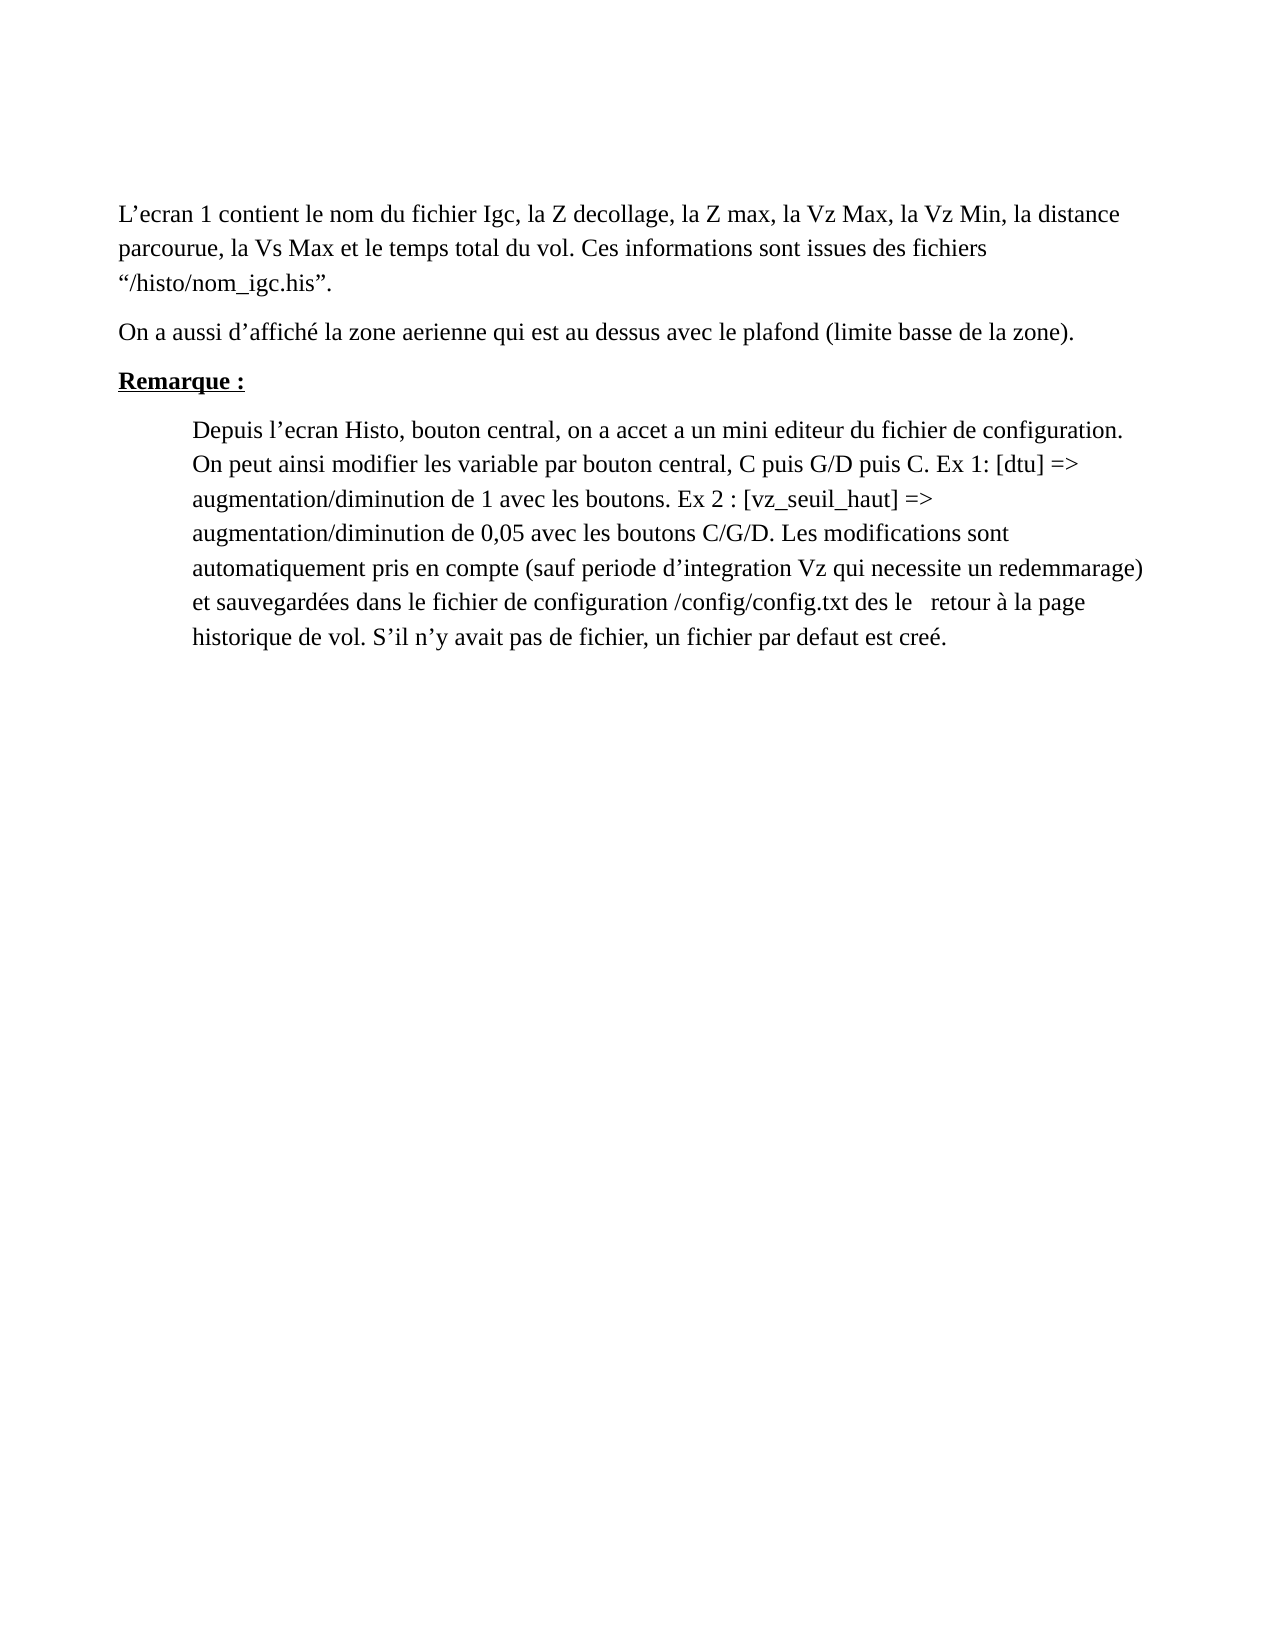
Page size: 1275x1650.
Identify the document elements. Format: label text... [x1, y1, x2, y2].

text Depuis l’ecran Histo, bouton central, on a accet a un mini editeur du fichier de configuration. On peut ainsi modifier les variable par bouton central, C puis G/D puis C. Ex 1: [dtu] => augmentation/diminution de 1 avec les boutons. Ex 2 : [vz_seuil_haut] => augmentation/diminution de 0,05 avec les boutons C/G/D. Les modifications sont automatiquement pris en compte (sauf periode d’integration Vz qui necessite un redemmarage) et sauvegardées dans le fichier de configuration /config/config.txt des le retour à la page historique de vol. S’il n’y avait pas de fichier, un fichier par defaut est creé. [118, 415, 1157, 651]
text L’ecran 1 contient le nom du fichier Igc, la Z decollage, la Z max, la Vz Max, la Vz Min, la distance parcourue, la Vs Max et le temps total du vol. Ces informations sont issues des fichiers “/histo/nom_igc.his”. [118, 199, 1157, 296]
text Remarque : [118, 366, 1157, 394]
text On a aussi d’affiché la zone aerienne qui est au dessus avec le plafond (limite basse de la zone). [118, 317, 1157, 346]
